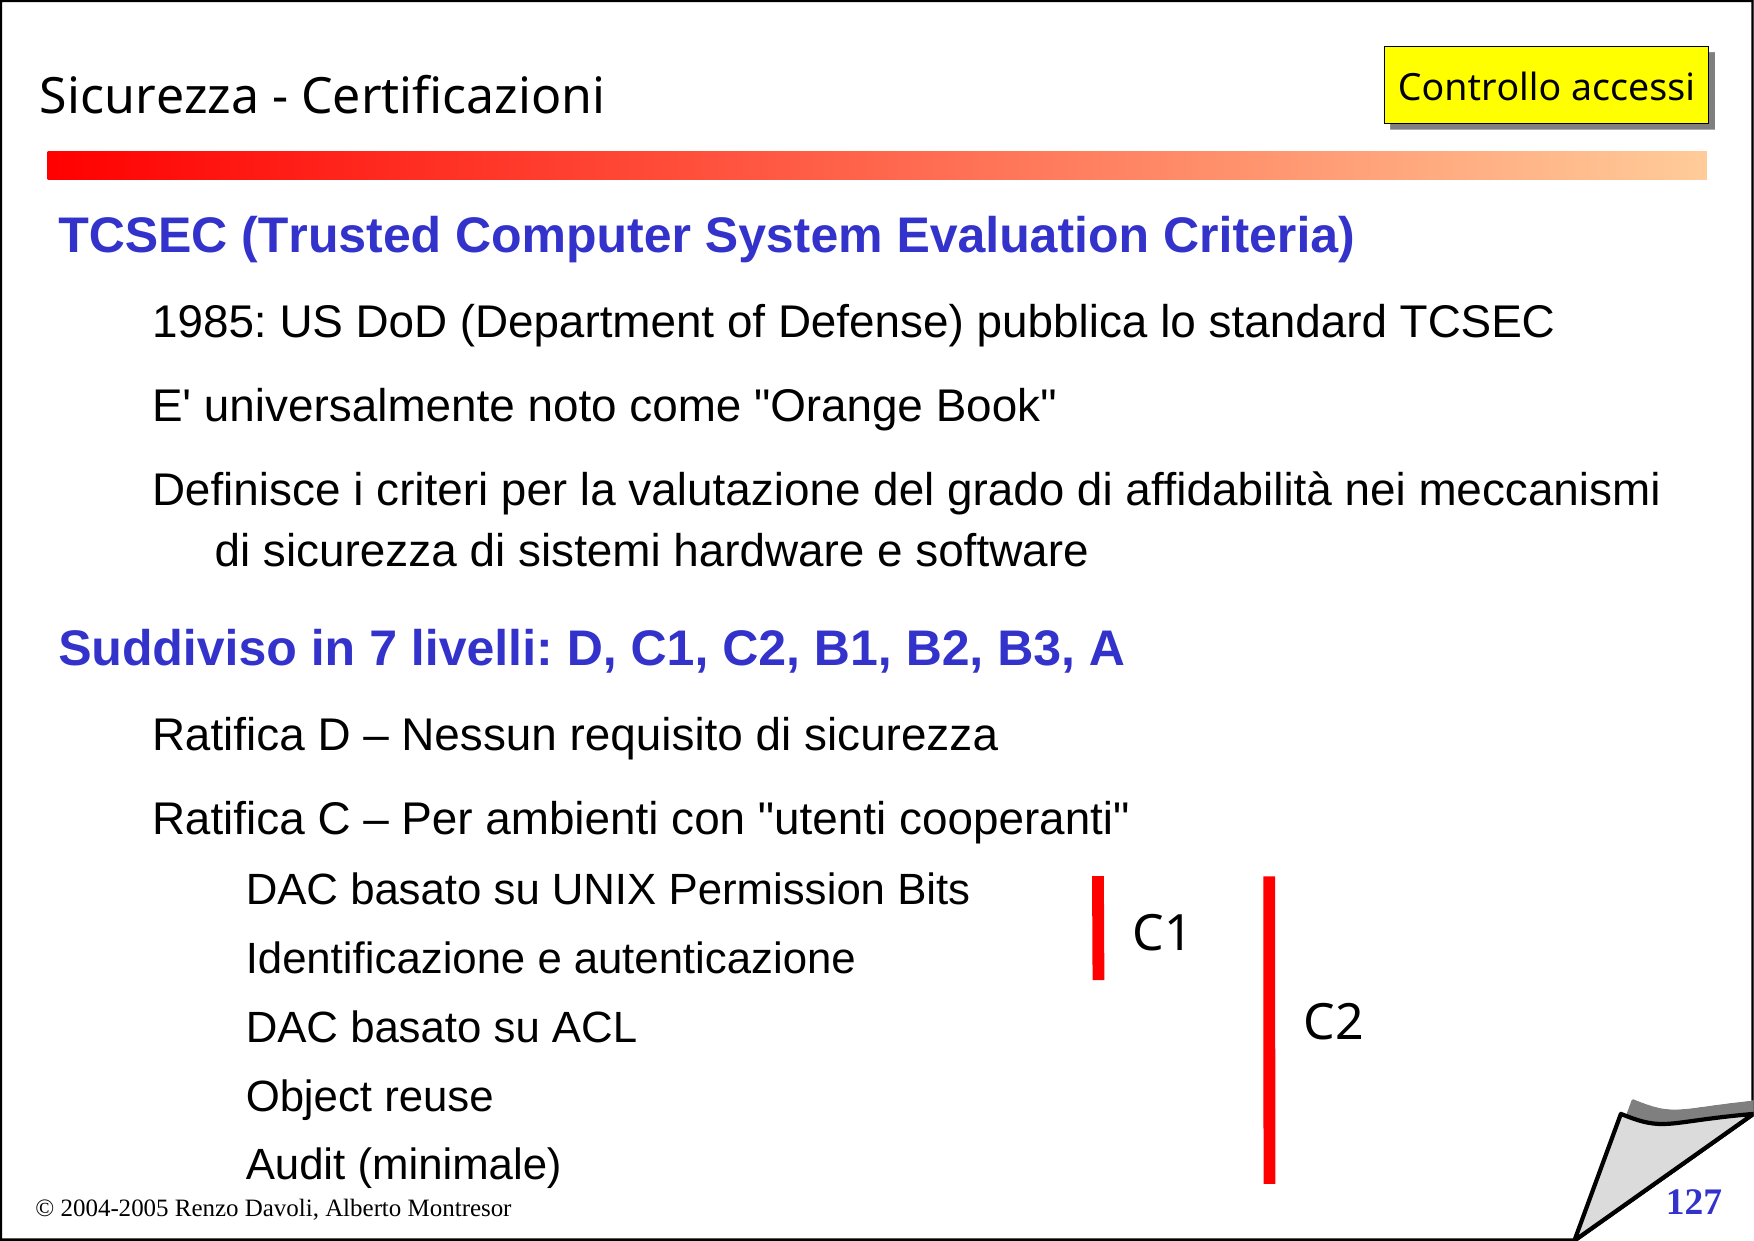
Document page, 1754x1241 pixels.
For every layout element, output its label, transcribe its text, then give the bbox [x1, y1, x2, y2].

list TCSEC (Trusted Computer System Evaluation Criteria) 1985: US DoD (Department of Defense) pubblica lo standard TCSEC E' universalmente noto come "Orange Book" Definisce i criteri per la valutazione del grado di affidabilità nei meccanismi di sicurezza di sistemi hardware e software Suddiviso in 7 livelli: D, C1, C2, B1, B2, B3, A Ratifica D – Nessun requisito di sicurezza Ratifica C – Per ambienti con "utenti cooperanti" DAC basato su UNIX Permission Bits Identificazione e autenticazione DAC basato su ACL Object reuse Audit (minimale) [58, 206, 1695, 1190]
text_box Controllo accessi [1384, 46, 1709, 124]
text_box C2 [1303, 982, 1365, 1052]
text_box C1 [1132, 893, 1186, 964]
title Sicurezza - Certificazioni [40, 53, 1713, 140]
